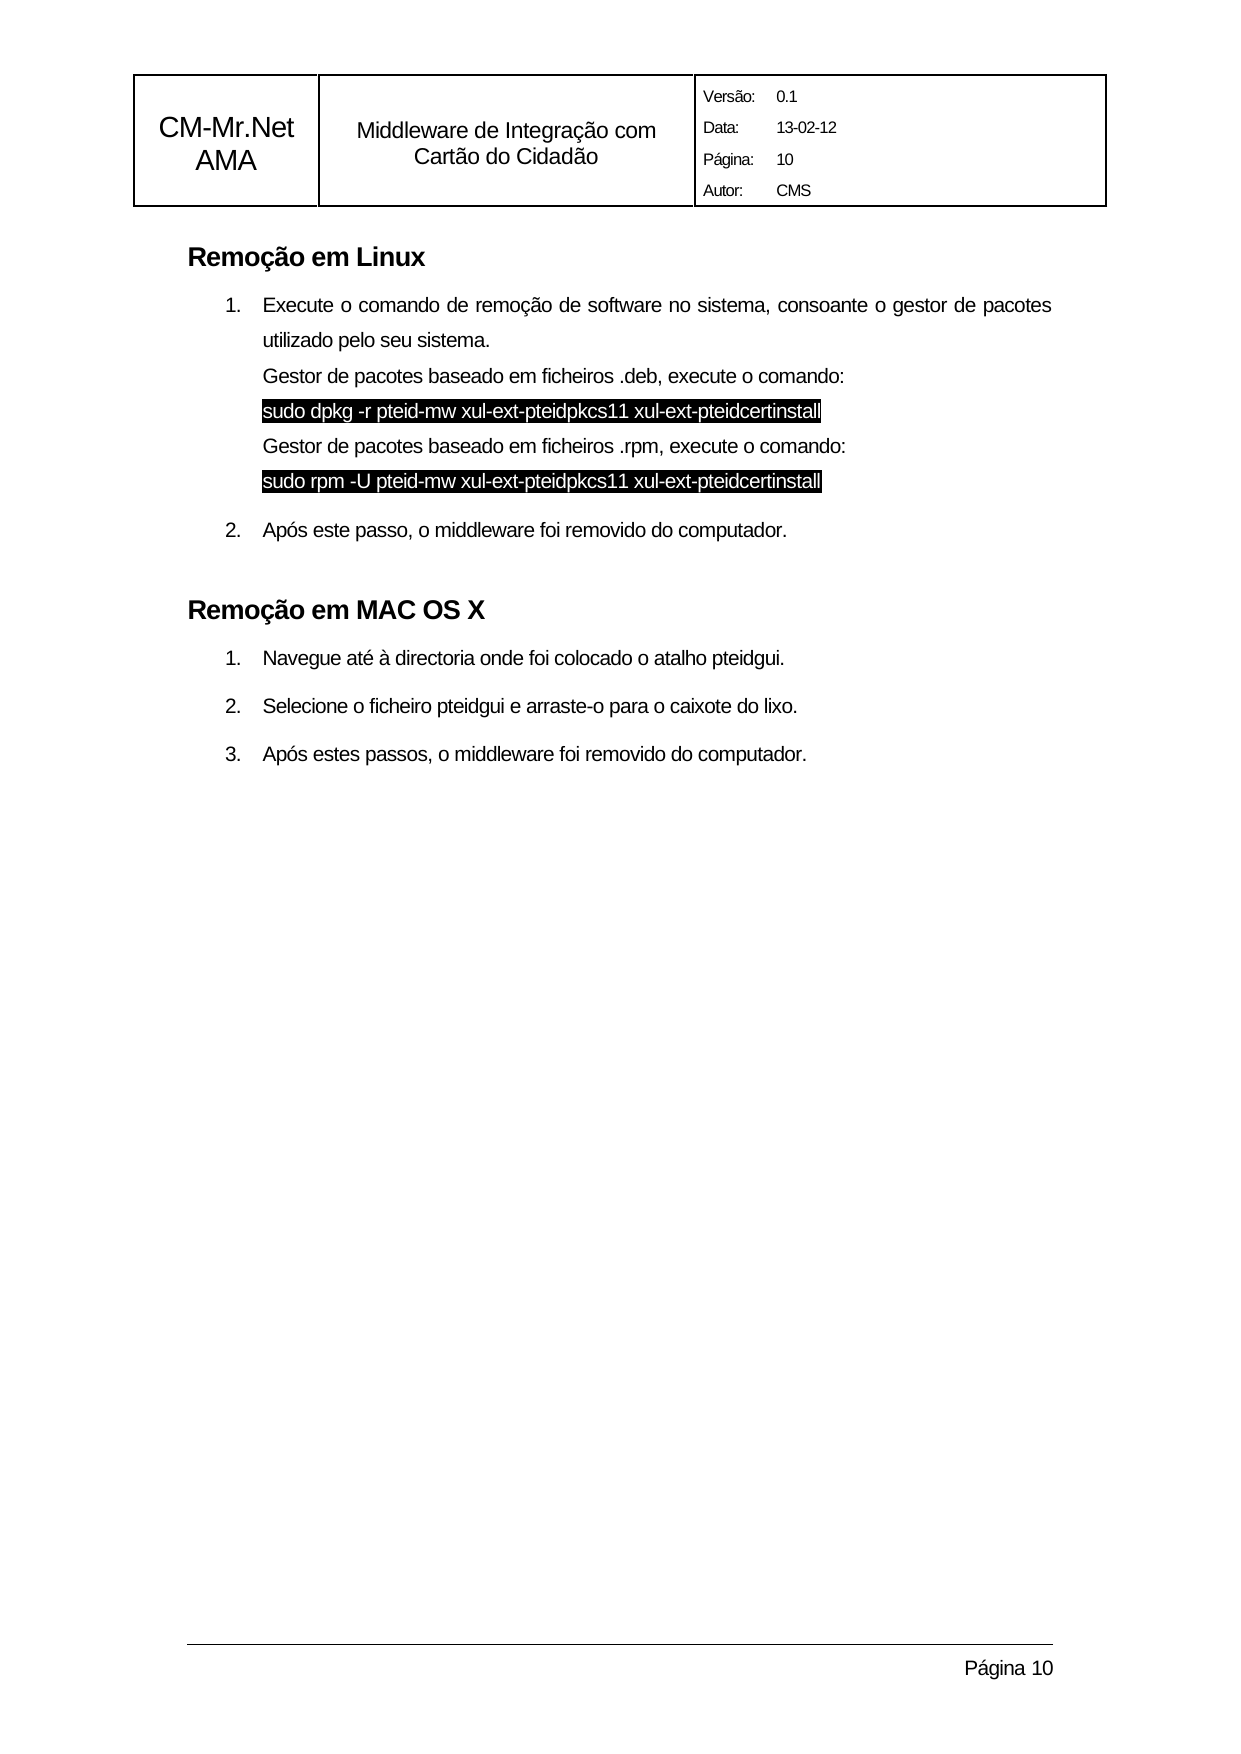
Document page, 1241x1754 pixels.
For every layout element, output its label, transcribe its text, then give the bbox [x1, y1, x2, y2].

list Após este passo, o middleware foi removido do computador. [225, 518, 1053, 542]
list Execute o comando de remoção de software no sistema, consoante o gestor de pacotes utilizado pelo seu sistema. Gestor de pacotes baseado em ficheiros .deb, execute o comando: sudo dpkg -r pteid-mw xul-ext-pteidpkcs11 xul-ext-pteidcertinstall Gestor de pacotes baseado em ficheiros .rpm, execute o comando: sudo rpm -U pteid-mw xul-ext-pteidpkcs11 xul-ext-pteidcertinstall [225, 293, 1053, 493]
subtitle Remoção em MAC OS X [187, 595, 1053, 625]
subtitle Remoção em Linux [187, 242, 1053, 272]
list Navegue até à directoria onde foi colocado o atalho pteidgui. [225, 646, 1053, 670]
list Selecione o ficheiro pteidgui e arraste-o para o caixote do lixo. [225, 694, 1053, 718]
list Após estes passos, o middleware foi removido do computador. [225, 743, 1053, 766]
